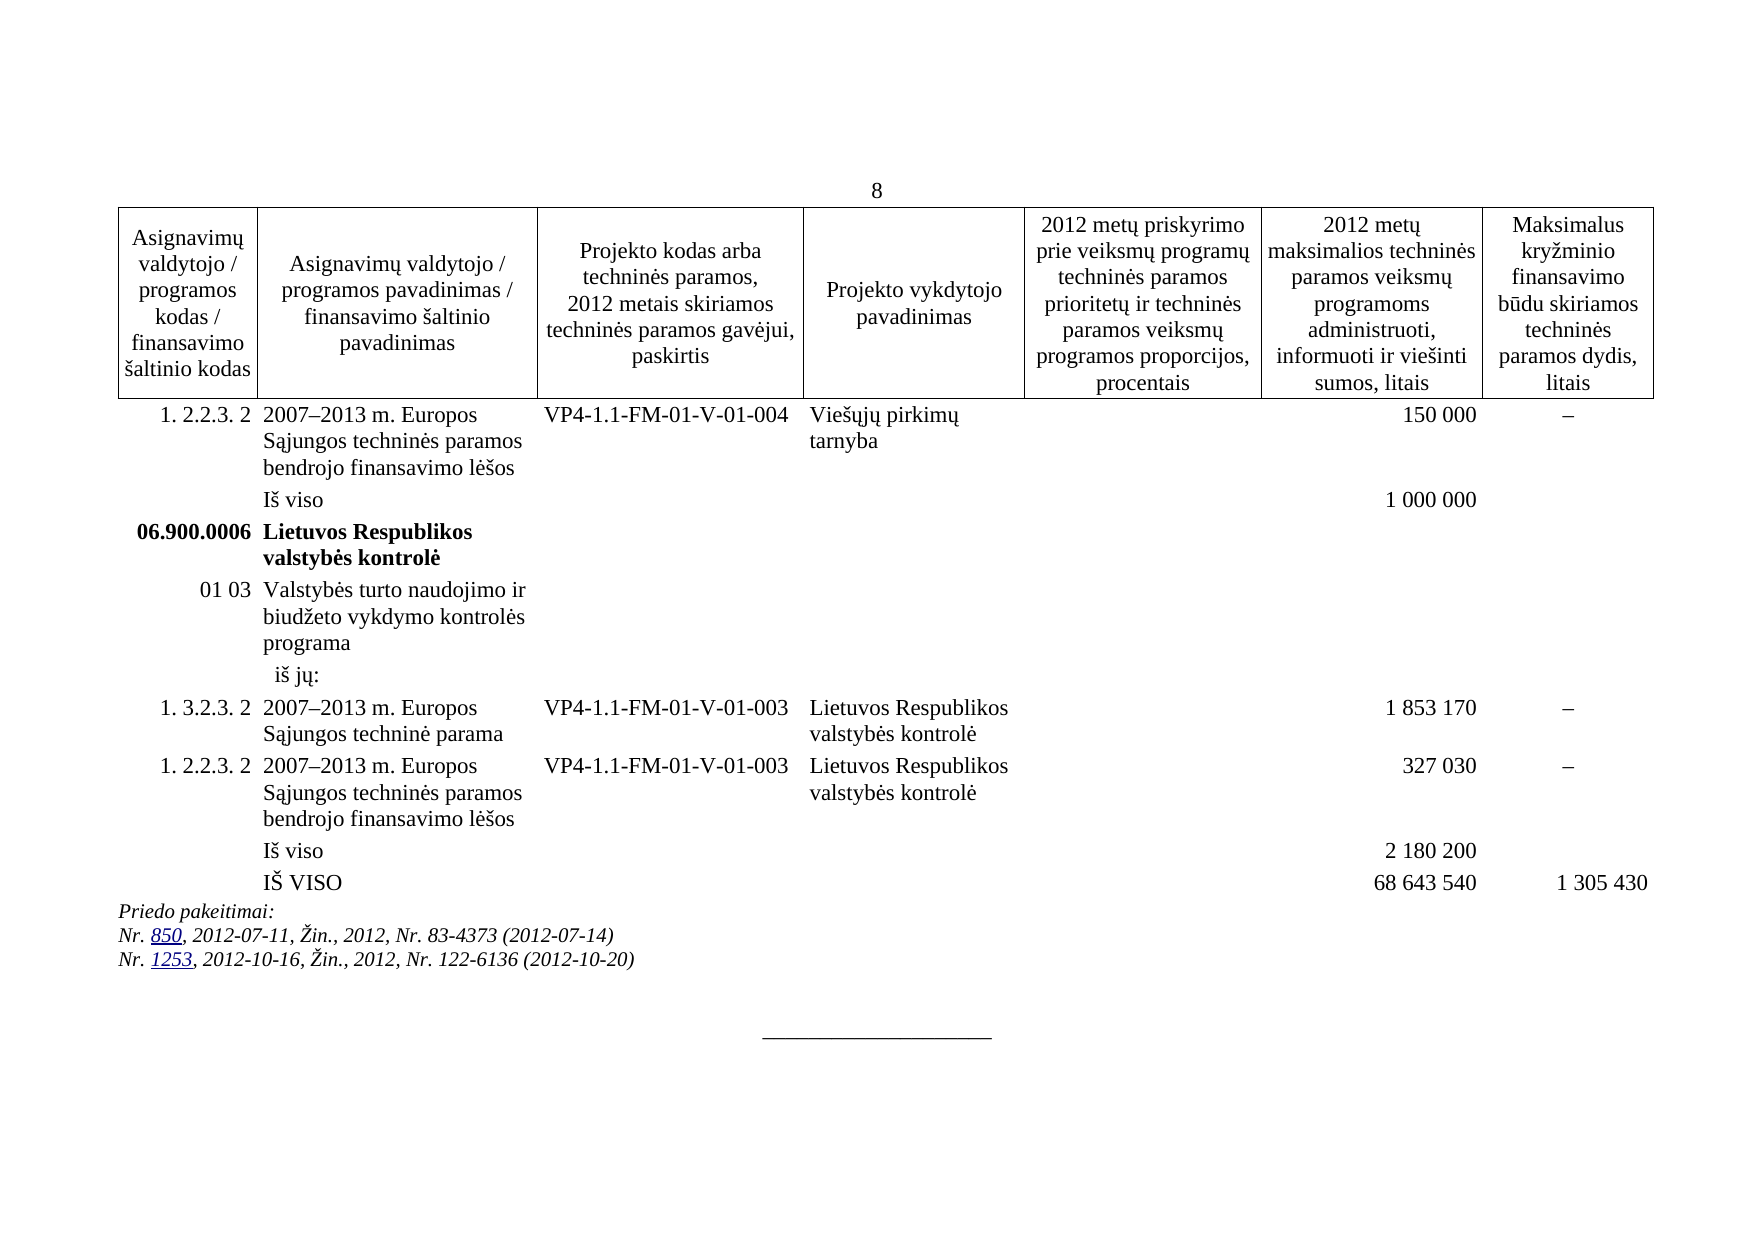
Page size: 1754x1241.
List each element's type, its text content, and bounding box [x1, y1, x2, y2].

table_cell 1 853 170 [1261, 691, 1482, 749]
table_cell 1. 2.2.3. 2 [118, 749, 257, 834]
table_cell [538, 515, 803, 574]
table_header Asignavimų valdytojo / programos pavadinimas / finansavimo šaltinio pavadinimas [258, 208, 537, 398]
table_cell 1. 2.2.3. 2 [118, 399, 257, 483]
table_cell – [1483, 749, 1654, 834]
table_cell – [1483, 691, 1654, 749]
table_cell [803, 866, 1025, 898]
table_cell [1483, 574, 1654, 658]
table_cell VP4-1.1-FM-01-V-01-003 [538, 749, 803, 834]
table_header 2012 metų maksimalios techninės paramos veiksmų programoms administruoti, informuoti ir viešinti sumos, litais [1262, 208, 1482, 398]
table_cell [803, 834, 1025, 866]
table_cell [118, 866, 257, 898]
table_cell [1025, 515, 1261, 574]
table_cell [803, 515, 1025, 574]
table_cell [1025, 399, 1261, 483]
table_cell [1261, 515, 1482, 574]
table_cell [803, 574, 1025, 658]
table_cell 1. 3.2.3. 2 [118, 691, 257, 749]
table_cell [1025, 483, 1261, 515]
table_cell iš jų: [257, 659, 537, 691]
table_cell [803, 483, 1025, 515]
table_cell 01 03 [118, 574, 257, 658]
text Nr. 850, 2012-07-11, Žin., 2012, Nr. 83-4373 (2012-07-14) [118, 923, 1636, 947]
table_cell [1025, 749, 1261, 834]
table_cell Iš viso [257, 834, 537, 866]
table_cell Iš viso [257, 483, 537, 515]
table_cell [538, 866, 803, 898]
table_cell [1261, 574, 1482, 658]
table_cell Lietuvos Respublikos valstybės kontrolė [257, 515, 537, 574]
table_cell [538, 574, 803, 658]
table_header Asignavimų valdytojo / programos kodas / finansavimo šaltinio kodas [119, 208, 257, 398]
table_cell [1261, 659, 1482, 691]
table_cell 68 643 540 [1261, 866, 1482, 898]
table_cell 150 000 [1261, 399, 1482, 483]
table_cell Viešųjų pirkimų tarnyba [803, 399, 1025, 483]
table_cell 06.900.0006 [118, 515, 257, 574]
table_cell [803, 659, 1025, 691]
table_header Projekto kodas arba techninės paramos, 2012 metais skiriamos techninės paramos gavėjui, paskirtis [538, 208, 803, 398]
table_cell Lietuvos Respublikos valstybės kontrolė [803, 749, 1025, 834]
table_cell [1025, 659, 1261, 691]
table_cell 2 180 200 [1261, 834, 1482, 866]
table_header Maksimalus kryžminio finansavimo būdu skiriamos techninės paramos dydis, litais [1483, 208, 1653, 398]
table_header Projekto vykdytojo pavadinimas [804, 208, 1024, 398]
table_cell [1025, 691, 1261, 749]
table_cell [1483, 515, 1654, 574]
text Priedo pakeitimai: [118, 898, 1636, 923]
table_cell 1 000 000 [1261, 483, 1482, 515]
table_cell 2007–2013 m. Europos Sąjungos techninė parama [257, 691, 537, 749]
table_cell [1483, 483, 1654, 515]
table_cell Valstybės turto naudojimo ir biudžeto vykdymo kontrolės programa [257, 574, 537, 658]
table_cell 327 030 [1261, 749, 1482, 834]
table_cell [1025, 834, 1261, 866]
table_cell [1025, 574, 1261, 658]
table_cell [538, 483, 803, 515]
table_cell Lietuvos Respublikos valstybės kontrolė [803, 691, 1025, 749]
table_header 2012 metų priskyrimo prie veiksmų programų techninės paramos prioritetų ir techninės paramos veiksmų programos proporcijos, procentais [1025, 208, 1261, 398]
table_cell – [1483, 399, 1654, 483]
table_cell [1483, 659, 1654, 691]
table_cell [118, 659, 257, 691]
table_cell [1483, 834, 1654, 866]
table_cell [538, 834, 803, 866]
table_cell VP4-1.1-FM-01-V-01-004 [538, 399, 803, 483]
table_cell 2007–2013 m. Europos Sąjungos techninės paramos bendrojo finansavimo lėšos [257, 399, 537, 483]
table_cell 2007–2013 m. Europos Sąjungos techninės paramos bendrojo finansavimo lėšos [257, 749, 537, 834]
table_cell [118, 483, 257, 515]
table_cell [1025, 866, 1261, 898]
table_cell [538, 659, 803, 691]
table_cell VP4-1.1-FM-01-V-01-003 [538, 691, 803, 749]
table_cell IŠ VISO [257, 866, 537, 898]
text Nr. 1253, 2012-10-16, Žin., 2012, Nr. 122-6136 (2012-10-20) [118, 947, 1636, 971]
table_cell 1 305 430 [1483, 866, 1654, 898]
text –––––––––––––––––––– [118, 1023, 1636, 1050]
table_cell [118, 834, 257, 866]
